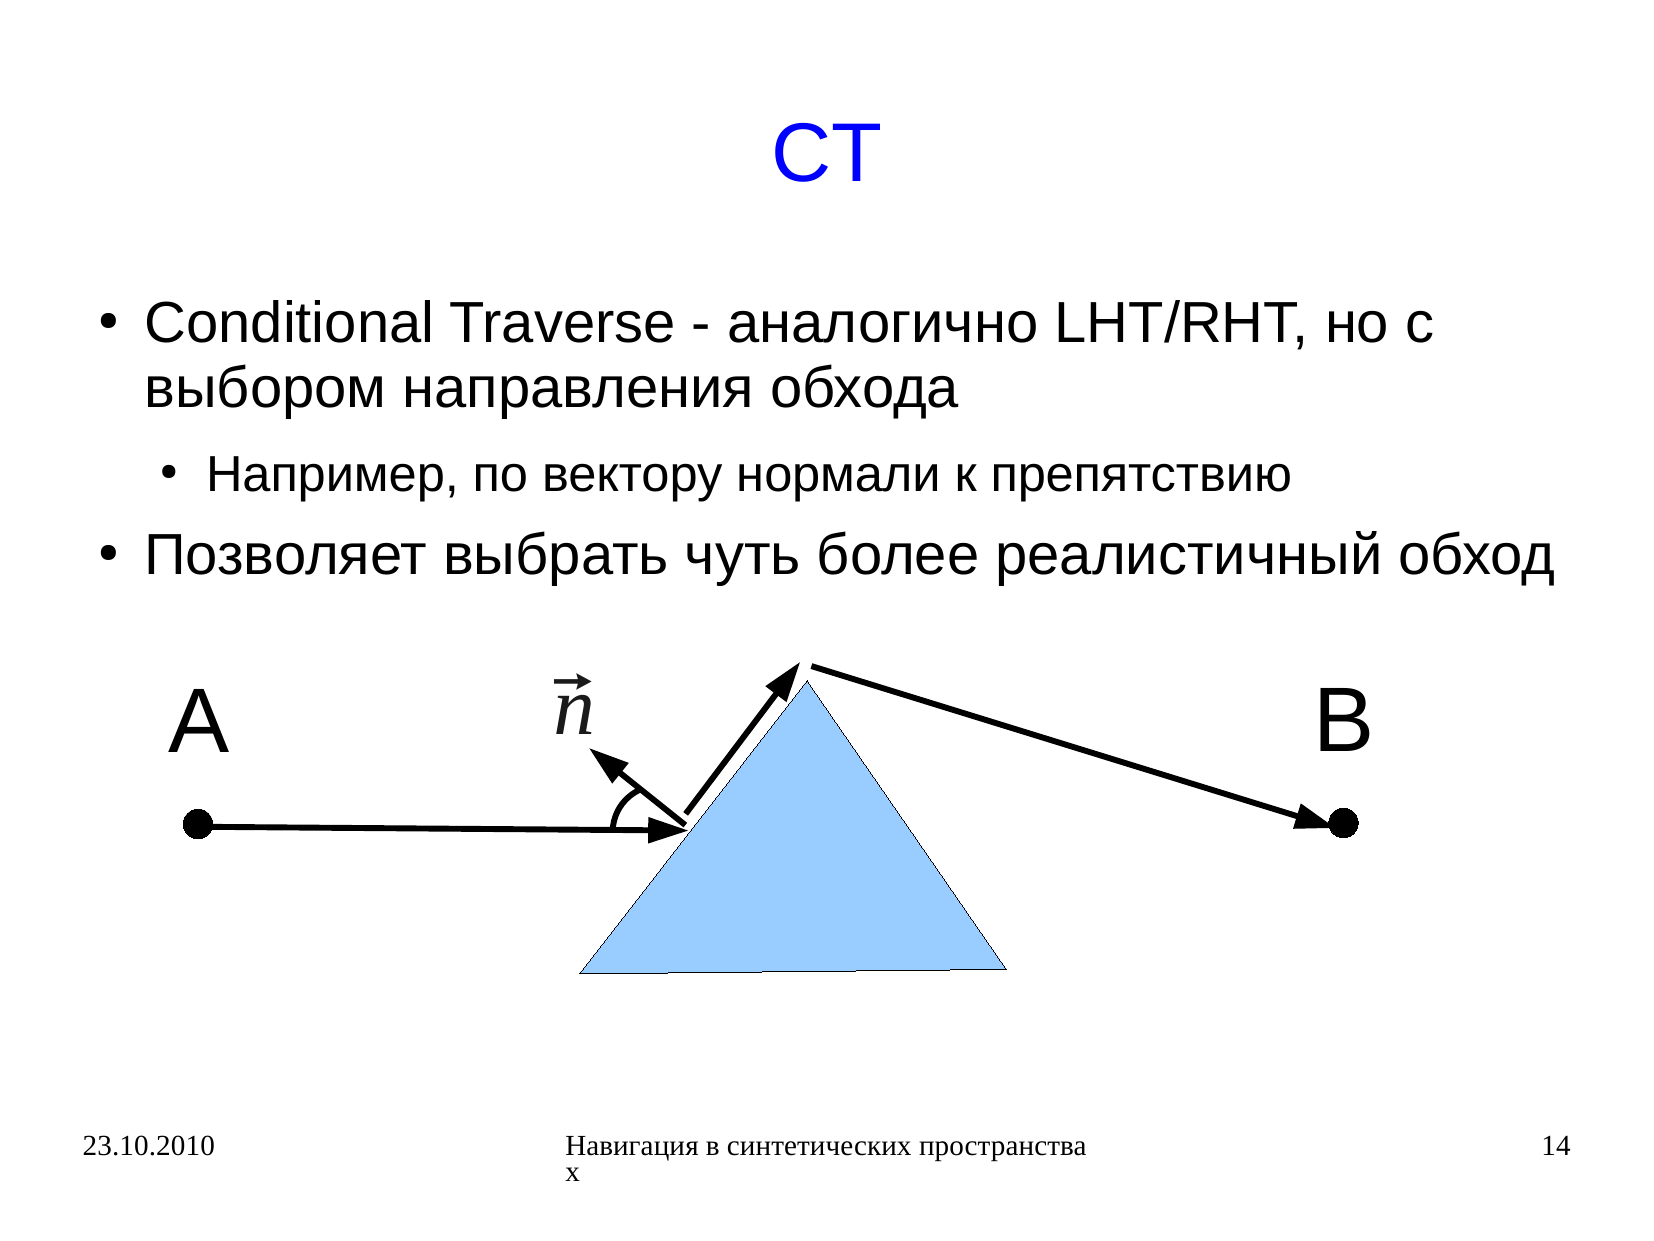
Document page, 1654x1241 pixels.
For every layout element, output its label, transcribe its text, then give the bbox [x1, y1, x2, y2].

text_box A [153, 662, 302, 780]
chart [544, 661, 601, 754]
text_box B [1299, 661, 1447, 779]
text_box [1328, 808, 1359, 838]
title CT [82, 49, 1571, 257]
text_box [183, 809, 213, 839]
list Conditional Traverse - аналогично LHT/RHT, но с выбором направления обхода Например, по вектору нормали к препятствию Позволяет выбрать чуть более реалистичный обход [82, 290, 1571, 647]
text_box [579, 680, 1007, 974]
